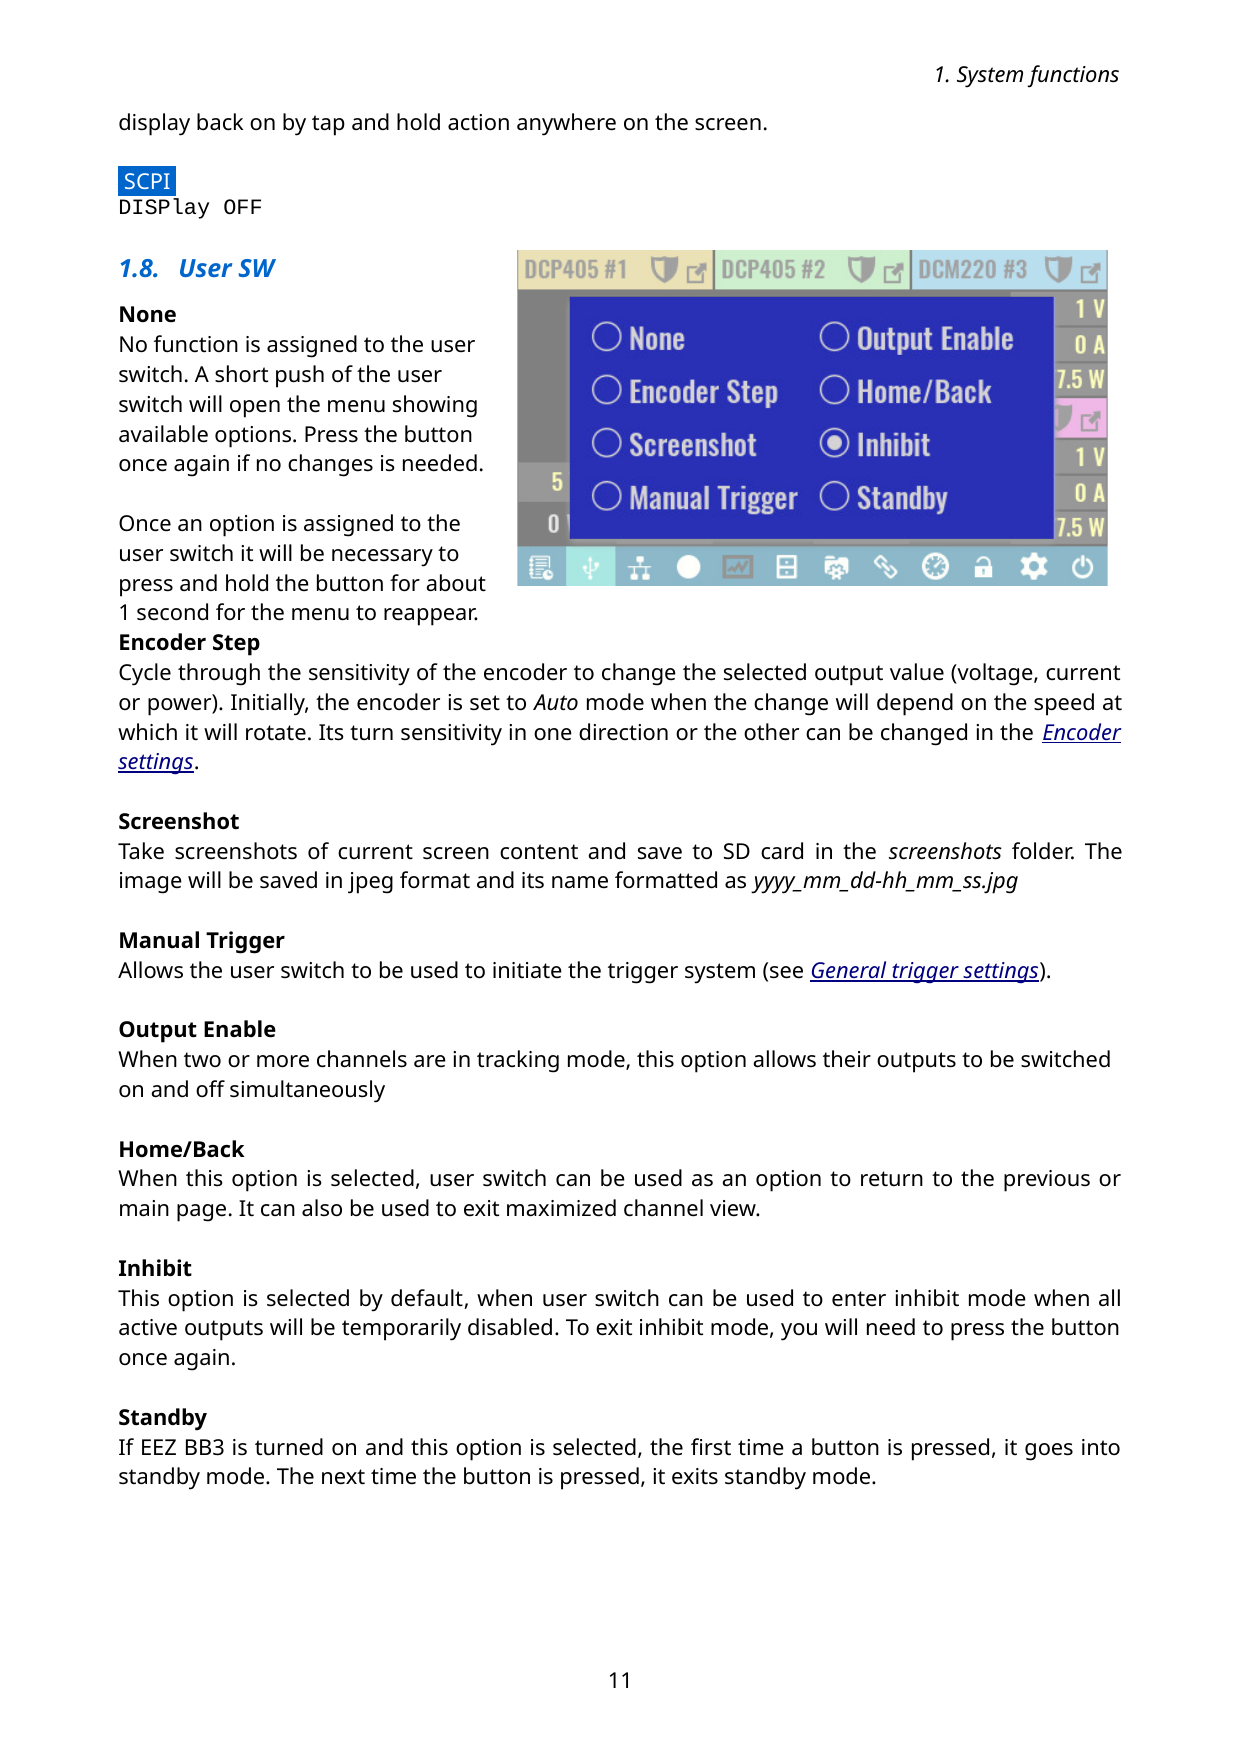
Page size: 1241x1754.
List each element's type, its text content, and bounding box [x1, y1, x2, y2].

table_header User SW None No function is assigned to the user switch. A short push of the user switch will open the menu showing available options. Press the button once again if no changes is needed. Once an option is assigned to the user switch it will be necessary to press and hold the button for about 1 second for the menu to reappear. [118, 251, 502, 627]
table_cell Encoder Step Cycle through the sensitivity of the encoder to change the selected output value (voltage, current or power). Initially, the encoder is set to Auto mode when the change will depend on the speed at which it will rotate. Its turn sensitivity in one direction or the other can be changed in the Encoder settings. Screenshot Take screenshots of current screen content and save to SD card in the screenshots folder. The image will be saved in jpeg format and its name formatted as yyyy_mm_dd-hh_mm_ss.jpg Manual Trigger Allows the user switch to be used to initiate the trigger system (see General trigger settings). Output Enable When two or more channels are in tracking mode, this option allows their outputs to be switched on and off simultaneously Home/Back When this option is selected, user switch can be used as an option to return to the previous or main page. It can also be used to exit maximized channel view. Inhibit This option is selected by default, when user switch can be used to enter inhibit mode when all active outputs will be temporarily disabled. To exit inhibit mode, you will need to press the button once again. Standby If EEZ BB3 is turned on and this option is selected, the first time a button is pressed, it goes into standby mode. The next time the button is pressed, it exits standby mode. [118, 627, 1123, 1491]
picture [517, 250, 1108, 586]
text display back on by tap and hold action anywhere on the screen. [118, 107, 1122, 136]
table_header [502, 251, 1123, 627]
text DISPlay OFF [118, 196, 1122, 221]
text SCPI [118, 166, 1122, 196]
